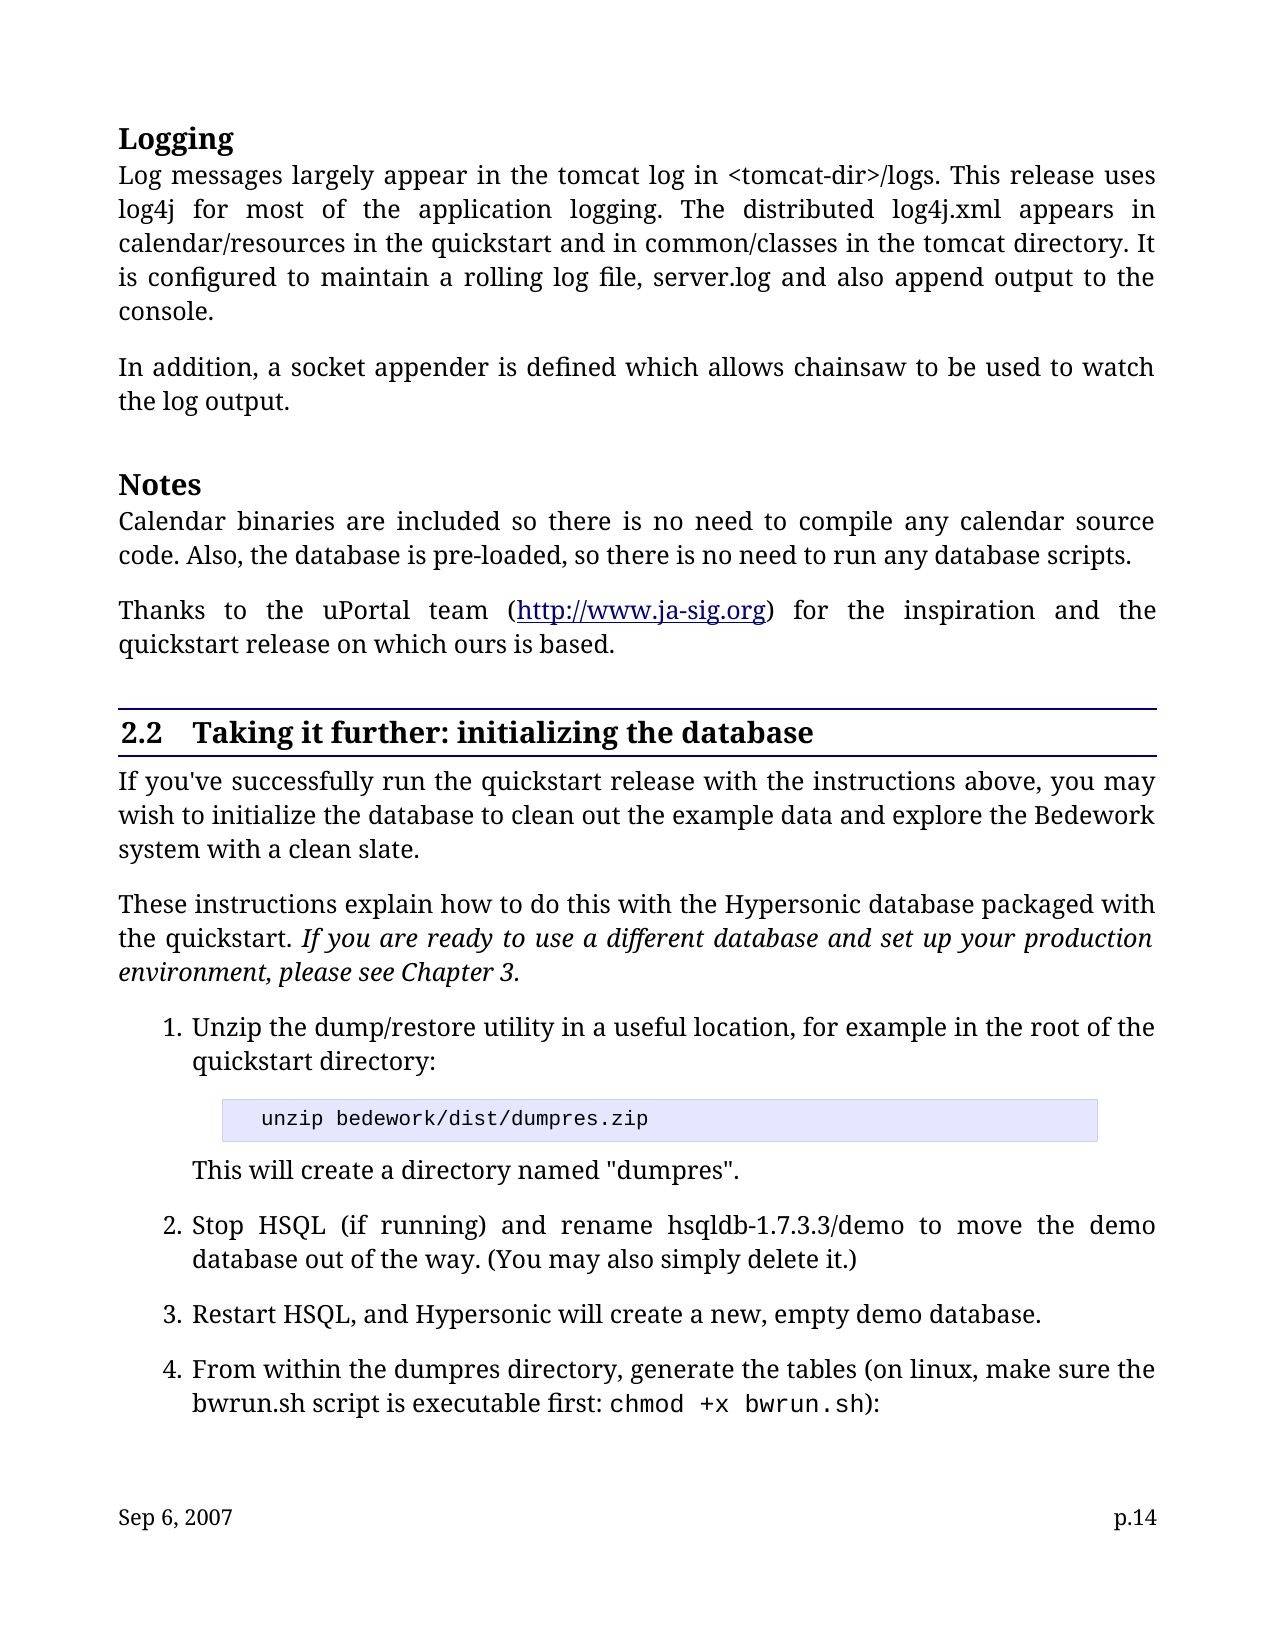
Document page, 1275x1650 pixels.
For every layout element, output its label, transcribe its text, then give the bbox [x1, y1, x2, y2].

text Log messages largely appear in the tomcat log in <tomcat-dir>/logs. This release uses log4j for most of the application logging. The distributed log4j.xml appears in calendar/resources in the quickstart and in common/classes in the tomcat directory. It is configured to maintain a rolling log file, server.log and also append output to the console. [118, 158, 1157, 328]
list This will create a directory named "dumpres". [162, 1152, 1157, 1187]
text Calendar binaries are included so there is no need to compile any calendar source code. Also, the database is pre-loaded, so there is no need to run any database scripts. [118, 503, 1157, 572]
list Restart HSQL, and Hypersonic will create a new, empty demo database. [162, 1297, 1157, 1331]
list unzip bedework/dist/dumpres.zip [223, 1100, 1097, 1141]
list Stop HSQL (if running) and rename hsqldb-1.7.3.3/demo to move the demo database out of the way. (You may also simply delete it.) [162, 1208, 1157, 1276]
subtitle Taking it further: initializing the database [118, 710, 1157, 755]
text These instructions explain how to do this with the Hypersonic database packaged with the quickstart. If you are ready to use a different database and set up your production environment, please see Chapter 3. [118, 887, 1157, 989]
text If you've successfully run the quickstart release with the instructions above, you may wish to initialize the database to clean out the example data and explore the Bedework system with a clean slate. [118, 763, 1157, 866]
subtitle Notes [118, 464, 1157, 503]
subtitle Logging [118, 118, 1157, 158]
list Unzip the dump/restore utility in a useful location, for example in the root of the quickstart directory: [162, 1010, 1157, 1078]
text Thanks to the uPortal team (http://www.ja-sig.org) for the inspiration and the quickstart release on which ours is based. [118, 593, 1157, 661]
text In addition, a socket appender is defined which allows chainsaw to be used to watch the log output. [118, 349, 1157, 417]
list From within the dumpres directory, generate the tables (on linux, make sure the bwrun.sh script is executable first: chmod +x bwrun.sh): [162, 1352, 1157, 1420]
